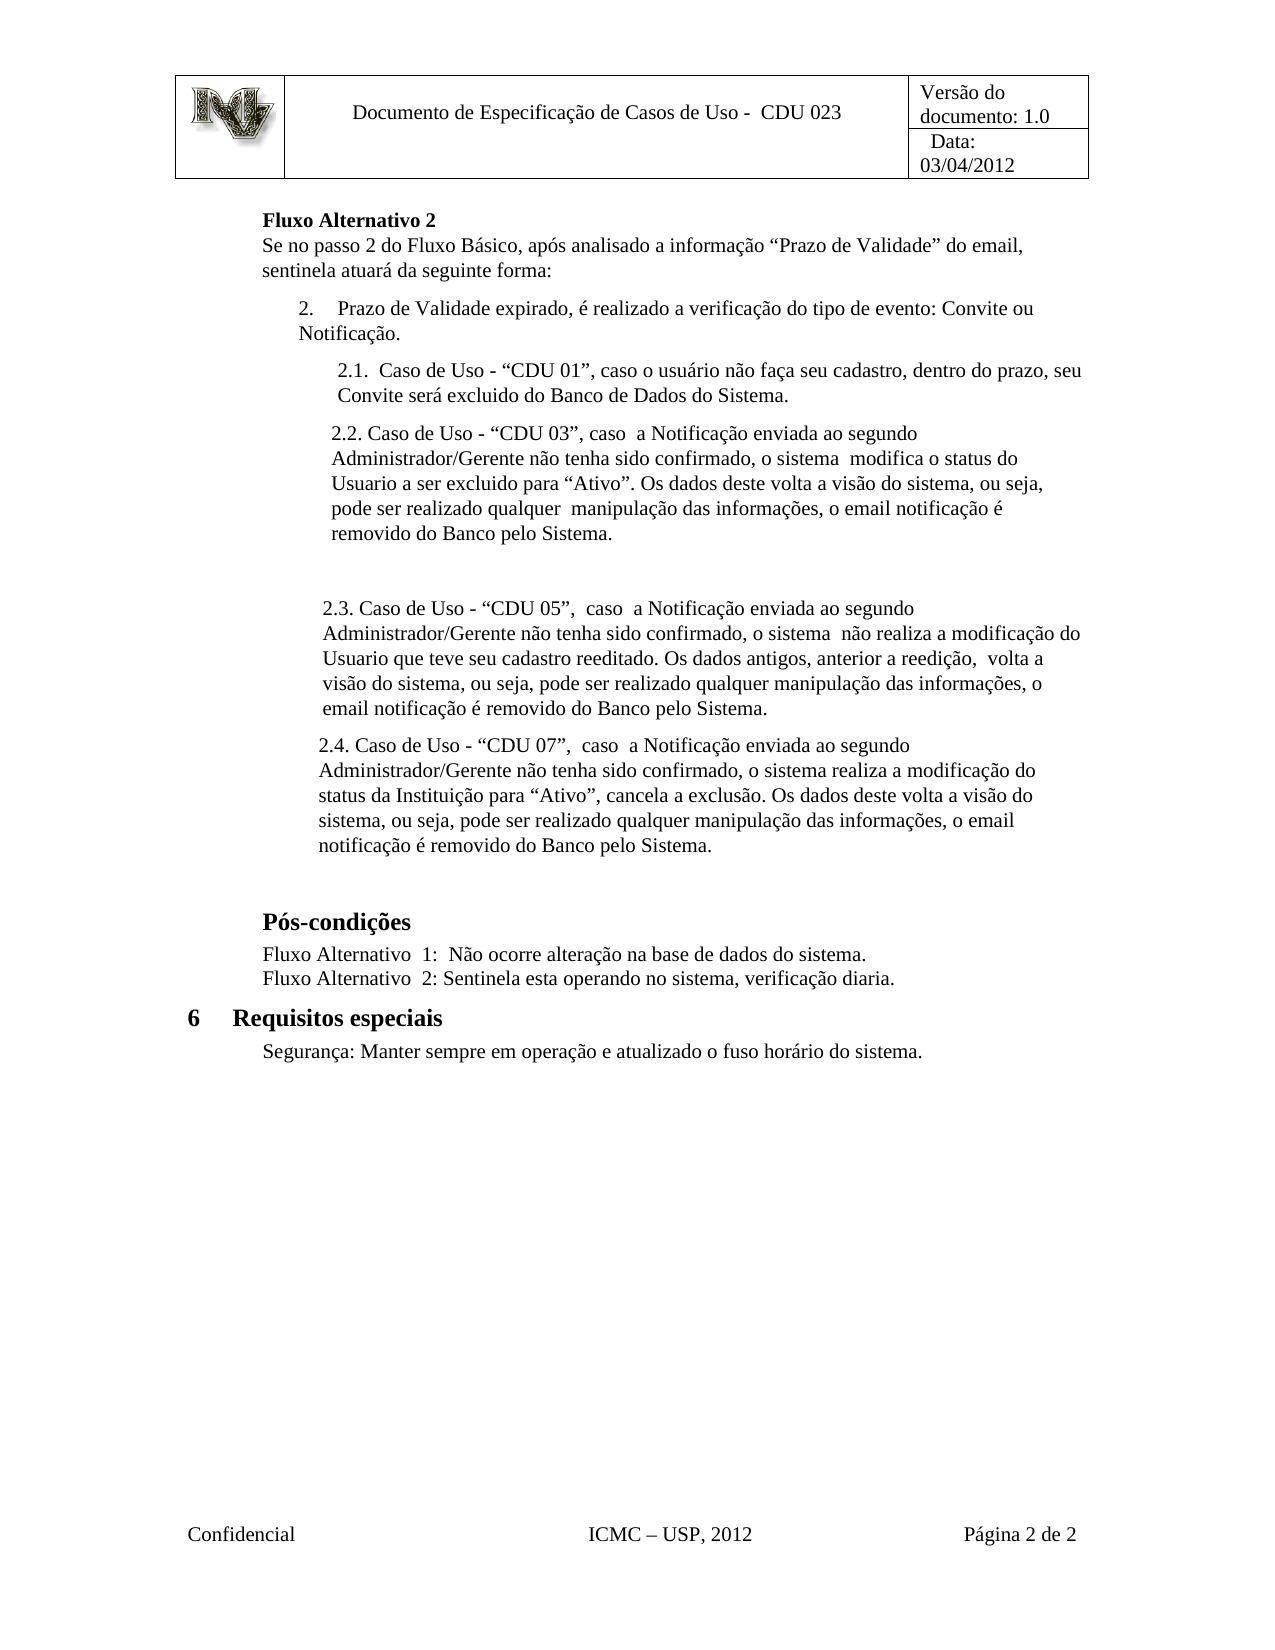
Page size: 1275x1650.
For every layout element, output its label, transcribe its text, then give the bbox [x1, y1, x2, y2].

text Segurança: Manter sempre em operação e atualizado o fuso horário do sistema. [262, 1038, 1087, 1063]
list 2.3. Caso de Uso - “CDU 05”, caso a Notificação enviada ao segundo Administrador/Gerente não tenha sido confirmado, o sistema não realiza a modificação do Usuario que teve seu cadastro reeditado. Os dados antigos, anterior a reedição, volta a visão do sistema, ou seja, pode ser realizado qualquer manipulação das informações, o email notificação é removido do Banco pelo Sistema. [284, 595, 1087, 720]
text Fluxo Alternativo 1: Não ocorre alteração na base de dados do sistema. [187, 942, 1087, 966]
list Prazo de Validade expirado, é realizado a verificação do tipo de evento: Convite ou Notificação. [298, 295, 1087, 345]
subtitle Pós-condições [187, 907, 1087, 936]
list 2.2. Caso de Uso - “CDU 03”, caso a Notificação enviada ao segundo Administrador/Gerente não tenha sido confirmado, o sistema modifica o status do Usuario a ser excluido para “Ativo”. Os dados deste volta a visão do sistema, ou seja, pode ser realizado qualquer manipulação das informações, o email notificação é removido do Banco pelo Sistema. [293, 420, 1087, 545]
text Se no passo 2 do Fluxo Básico, após analisado a informação “Prazo de Validade” do email, sentinela atuará da seguinte forma: [262, 232, 1087, 282]
subtitle Fluxo Alternativo 2 [187, 207, 1087, 232]
list 2.1. Caso de Uso - “CDU 01”, caso o usuário não faça seu cadastro, dentro do prazo, seu Convite será excluido do Banco de Dados do Sistema. [337, 357, 1087, 407]
picture [186, 76, 277, 151]
list 2.4. Caso de Uso - “CDU 07”, caso a Notificação enviada ao segundo Administrador/Gerente não tenha sido confirmado, o sistema realiza a modificação do status da Instituição para “Ativo”, cancela a exclusão. Os dados deste volta a visão do sistema, ou seja, pode ser realizado qualquer manipulação das informações, o email notificação é removido do Banco pelo Sistema. [280, 732, 1087, 857]
text Fluxo Alternativo 2: Sentinela esta operando no sistema, verificação diaria. [187, 966, 1087, 990]
subtitle Requisitos especiais [187, 1003, 1087, 1032]
